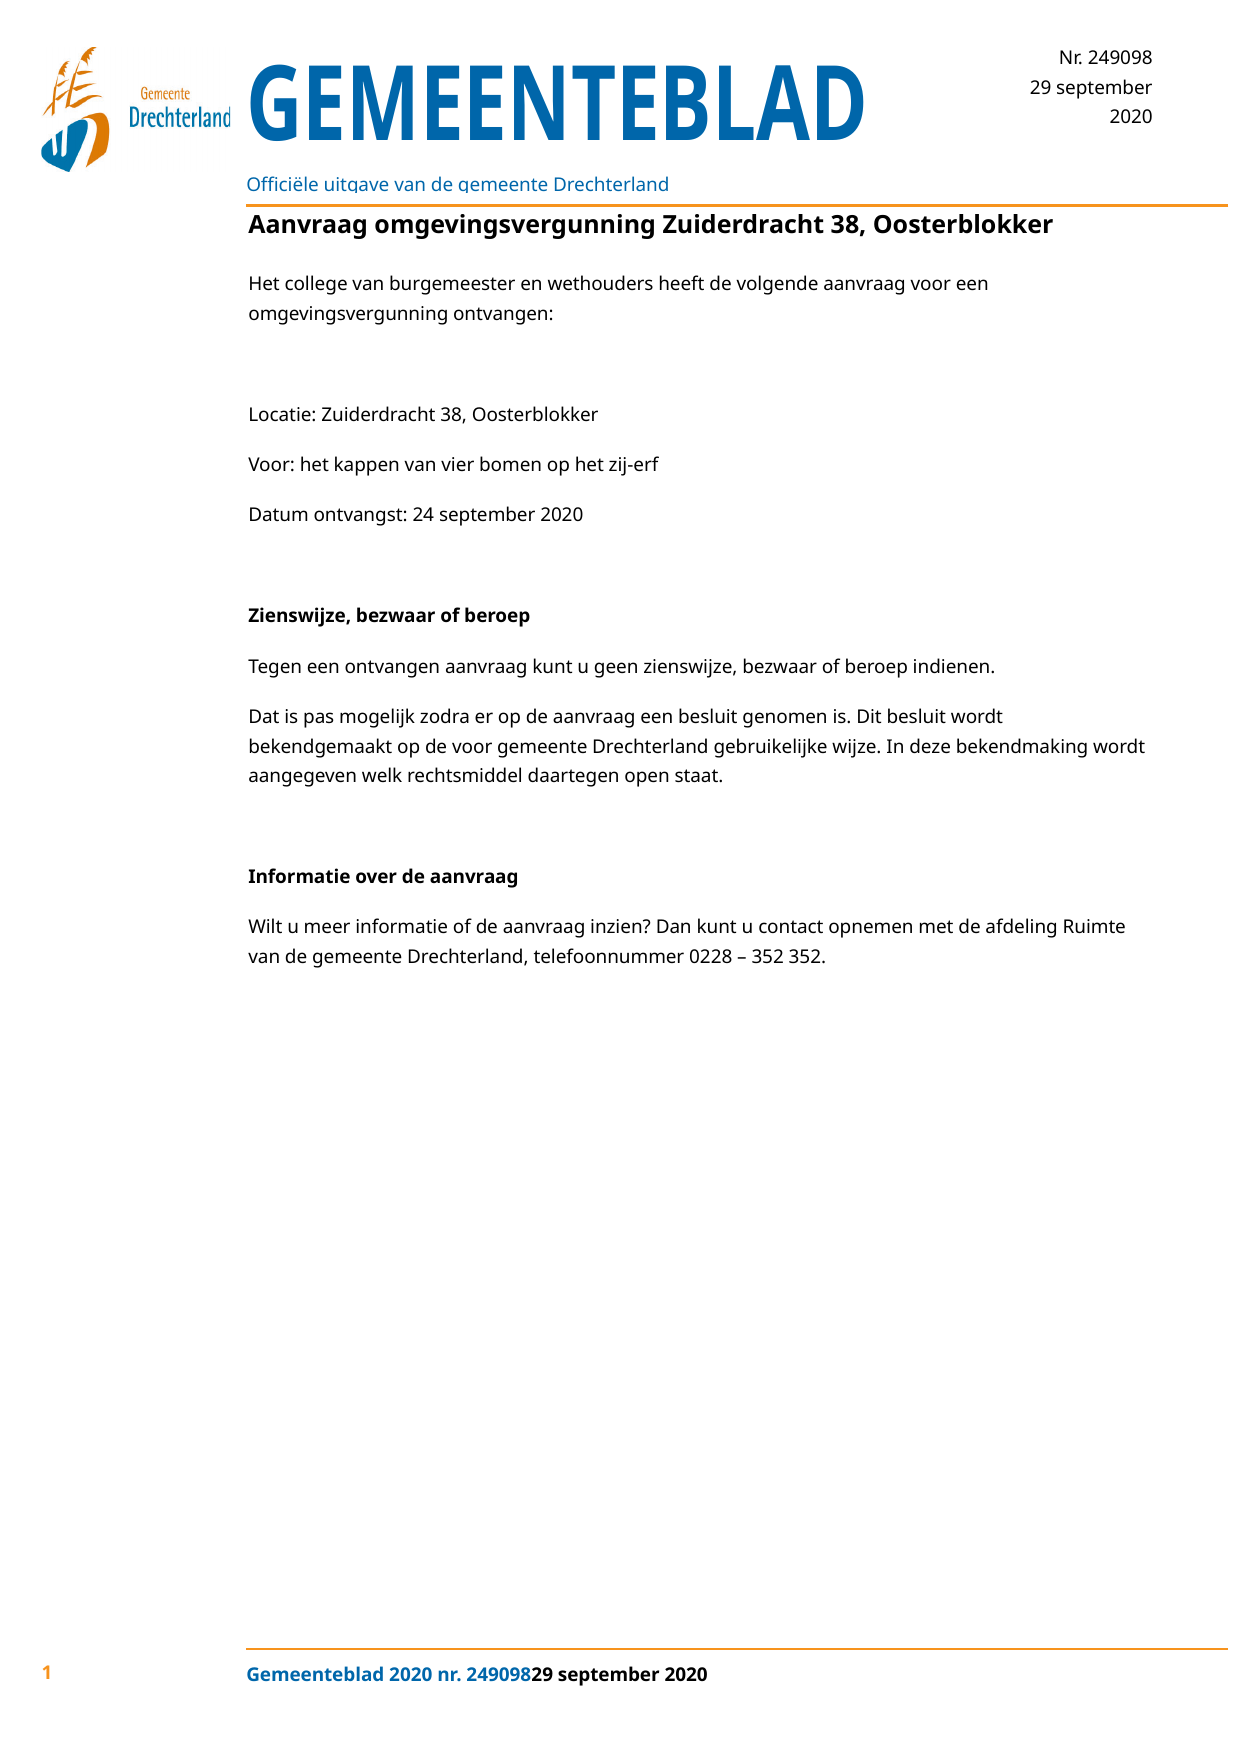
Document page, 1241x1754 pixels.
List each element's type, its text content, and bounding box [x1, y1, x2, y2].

text Dat is pas mogelijk zodra er op de aanvraag een besluit genomen is. Dit besluit wordt bekendgemaakt op de voor gemeente Drechterland gebruikelijke wijze. In deze bekendmaking wordt aangegeven welk rechtsmiddel daartegen open staat. [248, 703, 1152, 788]
picture [41, 47, 231, 172]
picture [226, 115, 231, 124]
text Aanvraag omgevingsvergunning Zuiderdracht 38, Oosterblokker [248, 207, 1152, 241]
picture [41, 158, 64, 172]
text Het college van burgemeester en wethouders heeft de volgende aanvraag voor een omgevingsvergunning ontvangen: [248, 270, 1152, 326]
text Datum ontvangst: 24 september 2020 [248, 502, 1152, 527]
text Locatie: Zuiderdracht 38, Oosterblokker [248, 401, 1152, 426]
text Tegen een ontvangen aanvraag kunt u geen zienswijze, bezwaar of beroep indienen. [248, 653, 1152, 678]
text Voor: het kappen van vier bomen op het zij-erf [248, 451, 1152, 477]
text Wilt u meer informatie of de aanvraag inzien? Dan kunt u contact opnemen met de afdeling Ruimte van de gemeente Drechterland, telefoonnummer 0228 – 352 352. [248, 914, 1152, 969]
text Informatie over de aanvraag [248, 863, 1152, 889]
text Zienswijze, bezwaar of beroep [248, 602, 1152, 628]
